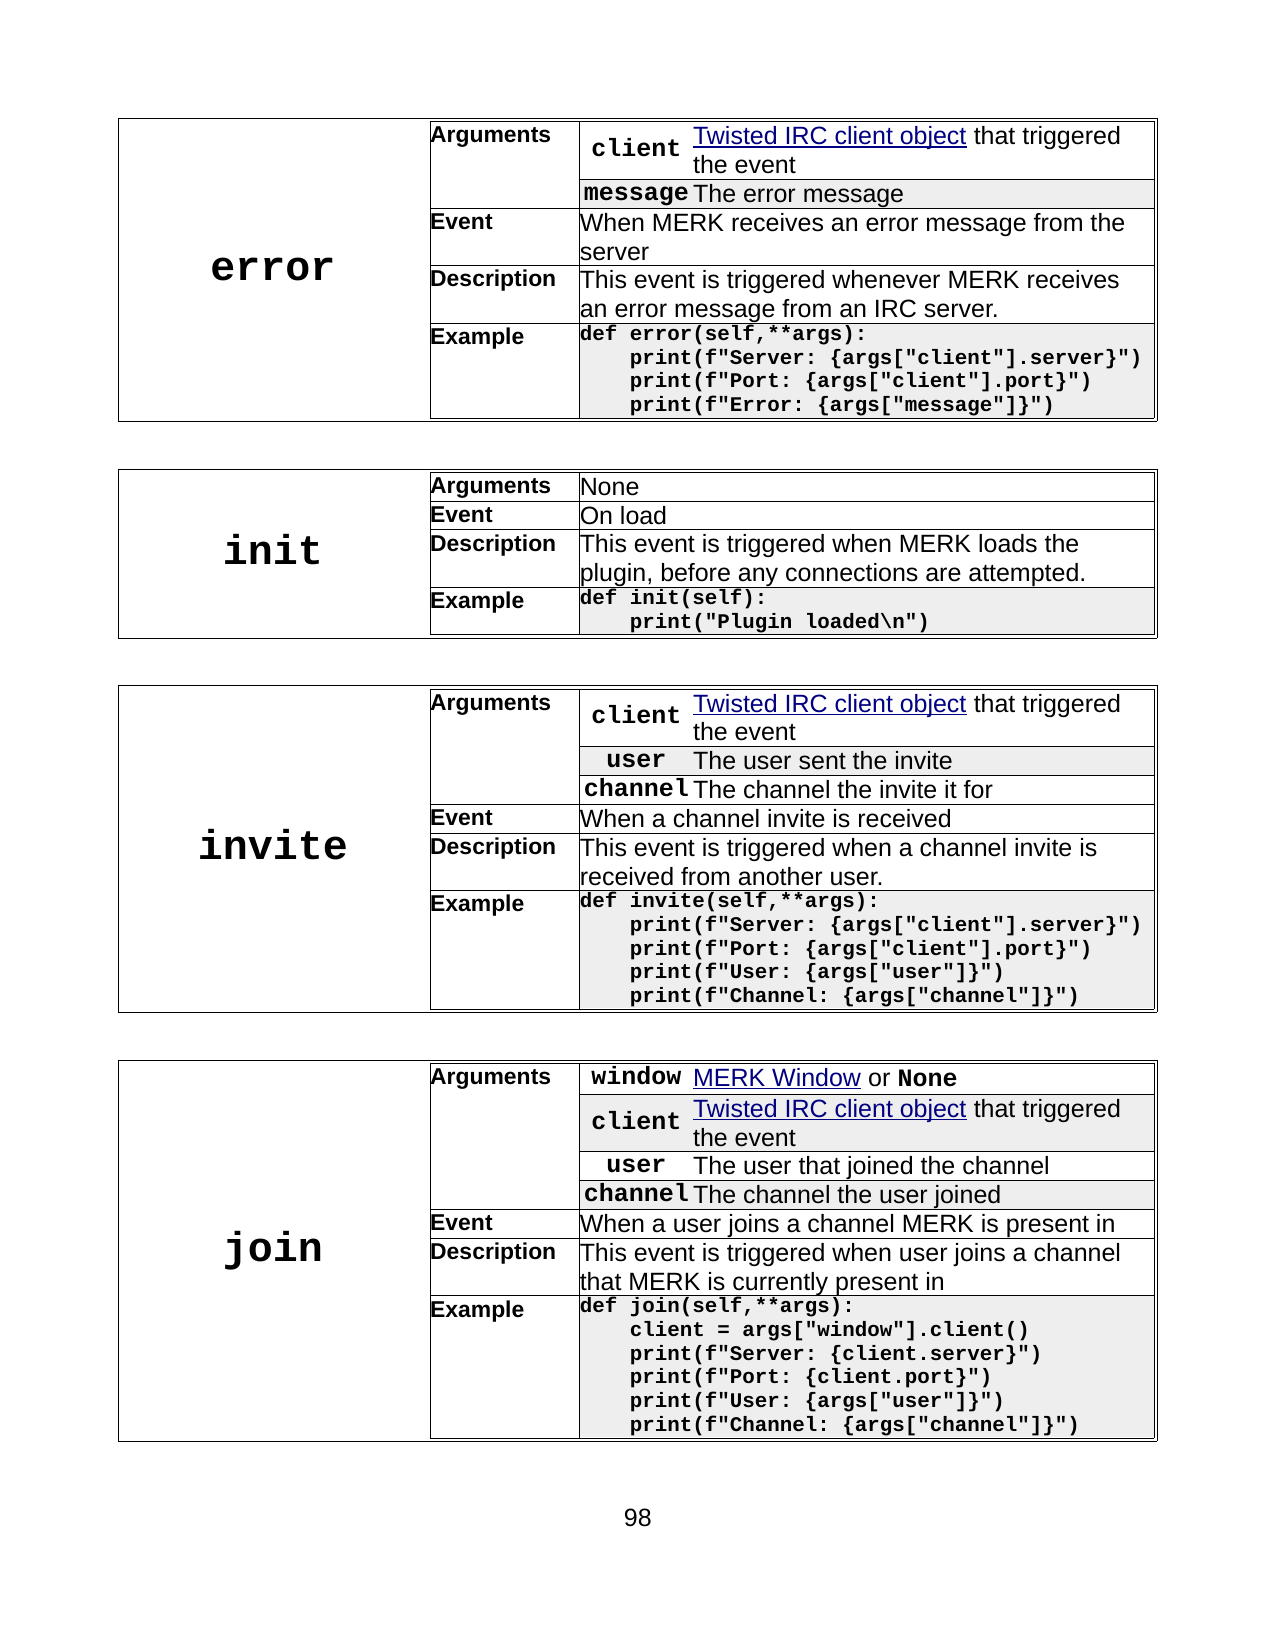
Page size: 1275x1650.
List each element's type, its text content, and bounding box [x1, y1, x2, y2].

table_cell user [580, 747, 693, 775]
table_cell When MERK receives an error message from the server [580, 209, 1154, 265]
table_cell The error message [693, 180, 1154, 208]
table_header Arguments [431, 690, 579, 804]
table_cell Description [431, 266, 579, 323]
table_header join [119, 1061, 427, 1441]
table_cell def init(self): print("Plugin loaded\n") [580, 588, 1154, 634]
table_cell Event [431, 805, 579, 833]
table_header Arguments [431, 473, 579, 501]
table_header error [119, 119, 427, 421]
table_cell Description [431, 530, 579, 587]
table_cell This event is triggered when user joins a channel that MERK is currently present in [580, 1239, 1154, 1295]
table_header Arguments [431, 122, 579, 208]
table_cell Event [431, 502, 579, 529]
table_cell channel [580, 1181, 693, 1209]
table_cell When a channel invite is received [580, 805, 1154, 833]
table_cell Twisted IRC client object that triggered the event [693, 1095, 1154, 1151]
table_header client [580, 122, 693, 179]
table_header Twisted IRC client object that triggered the event [693, 122, 1154, 179]
table_header invite [119, 686, 427, 1012]
table_cell The user sent the invite [693, 747, 1154, 775]
table_cell On load [580, 502, 1154, 529]
table_cell Description [431, 834, 579, 890]
table_cell Event [431, 1210, 579, 1238]
table_header Twisted IRC client object that triggered the event [693, 690, 1154, 746]
table_header [427, 1061, 1157, 1441]
table_cell channel [580, 776, 693, 804]
table_cell def join(self,**args): client = args["window"].client() print(f"Server: {client.server}") print(f"Port: {client.port}") print(f"User: {args["user"]}") print(f"Channel: {args["channel"]}") [580, 1296, 1154, 1437]
table_cell def invite(self,**args): print(f"Server: {args["client"].server}") print(f"Port: {args["client"].port}") print(f"User: {args["user"]}") print(f"Channel: {args["channel"]}") [580, 891, 1154, 1008]
table_header None [580, 473, 1154, 501]
table_cell Example [431, 891, 579, 1008]
table_header Arguments [431, 1064, 579, 1209]
table_header MERK Window or None [693, 1064, 1154, 1094]
table_cell When a user joins a channel MERK is present in [580, 1210, 1154, 1238]
table_cell Example [431, 1296, 579, 1437]
table_cell This event is triggered when MERK loads the plugin, before any connections are attempted. [580, 530, 1154, 587]
table_header client [580, 690, 693, 746]
table_cell def error(self,**args): print(f"Server: {args["client"].server}") print(f"Port: {args["client"].port}") print(f"Error: {args["message"]}") [580, 324, 1154, 418]
table_cell Example [431, 588, 579, 634]
table_cell The channel the user joined [693, 1181, 1154, 1209]
table_cell This event is triggered whenever MERK receives an error message from an IRC server. [580, 266, 1154, 323]
table_cell Example [431, 324, 579, 418]
table_cell user [580, 1152, 693, 1180]
table_cell client [580, 1095, 693, 1151]
table_header init [119, 470, 427, 638]
table_cell The user that joined the channel [693, 1152, 1154, 1180]
table_cell This event is triggered when a channel invite is received from another user. [580, 834, 1154, 890]
table_header [427, 470, 1157, 638]
table_header [427, 686, 1157, 1012]
table_cell Event [431, 209, 579, 265]
table_cell message [580, 180, 693, 208]
table_header window [580, 1064, 693, 1094]
table_cell The channel the invite it for [693, 776, 1154, 804]
table_cell Description [431, 1239, 579, 1295]
table_header [427, 119, 1157, 421]
